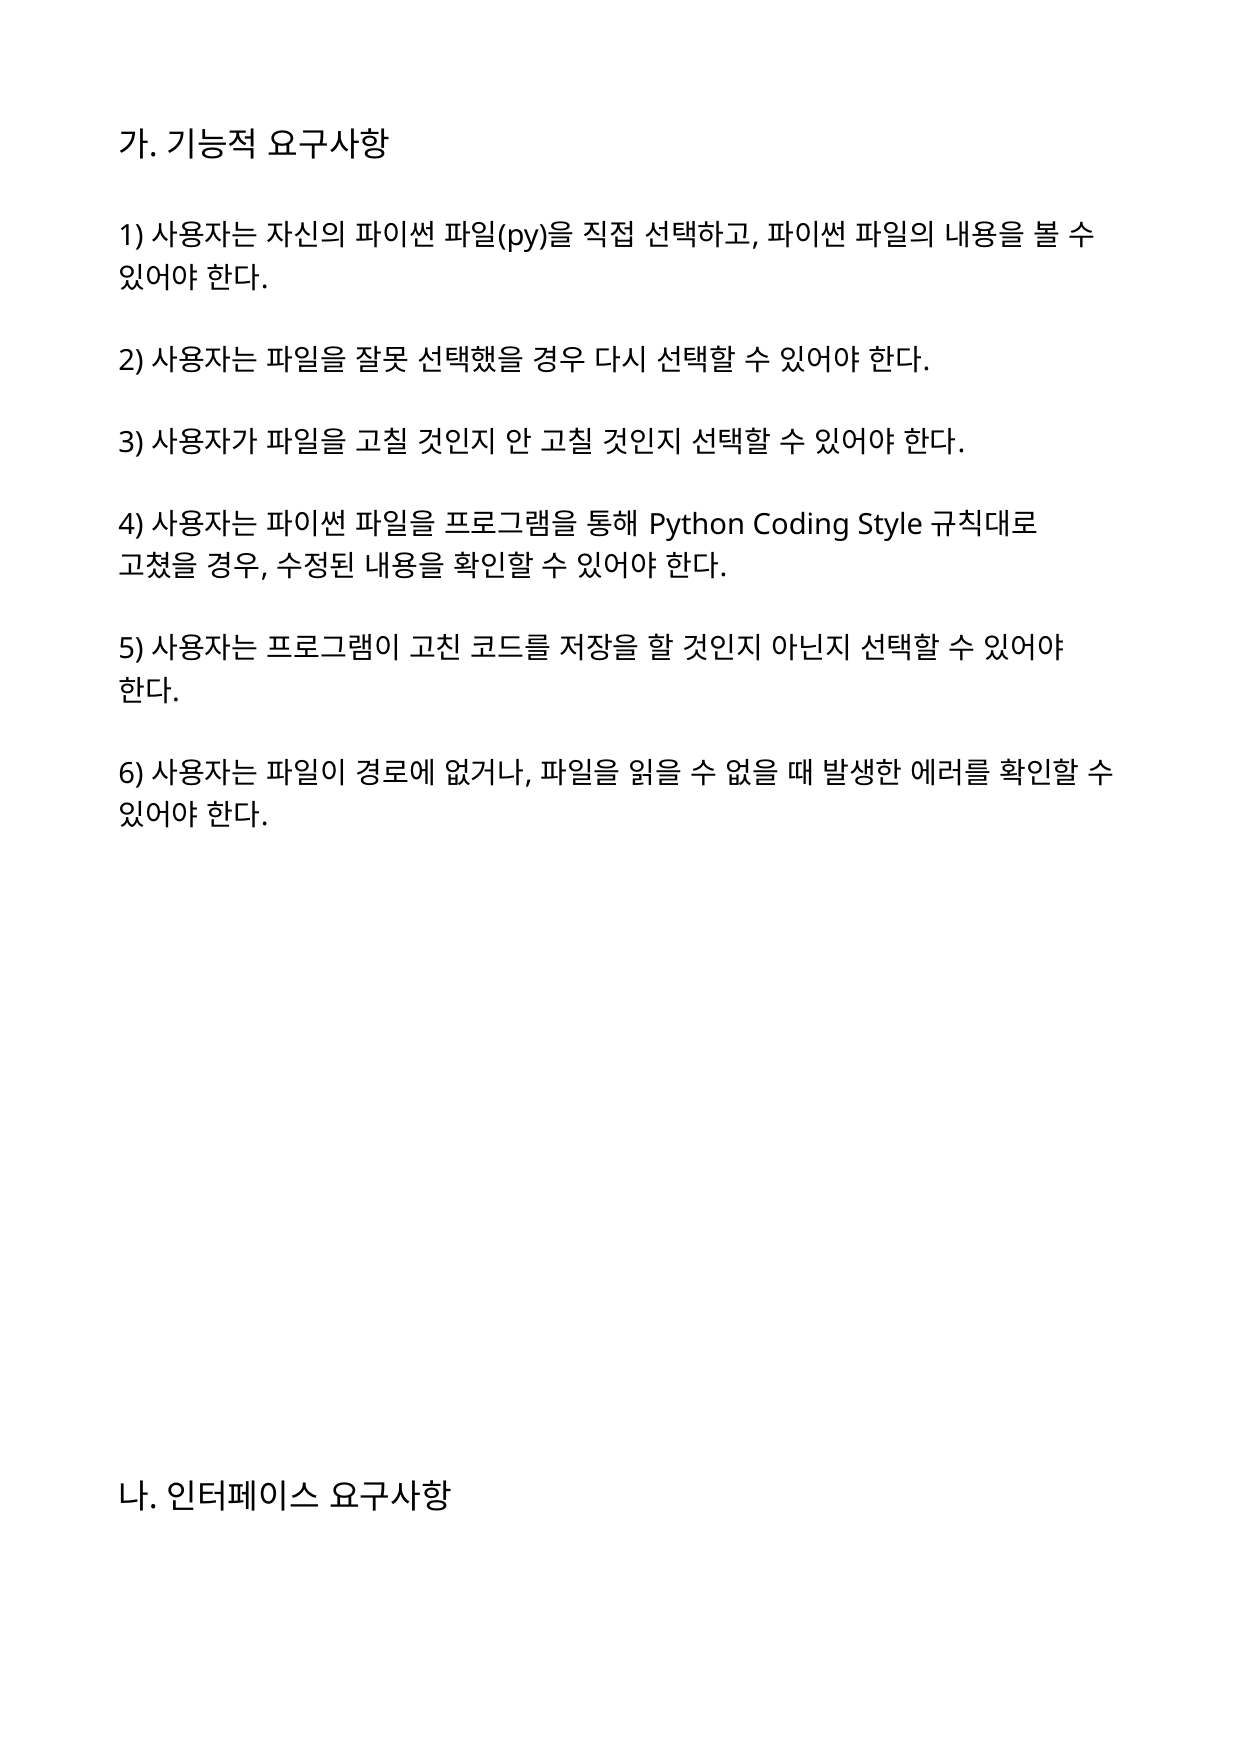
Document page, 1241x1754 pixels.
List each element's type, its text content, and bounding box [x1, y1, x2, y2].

text 6) 사용자는 파일이 경로에 없거나, 파일을 읽을 수 없을 때 발생한 에러를 확인할 수 있어야 한다. [118, 749, 1122, 834]
text 5) 사용자는 프로그램이 고친 코드를 저장을 할 것인지 아닌지 선택할 수 있어야 한다. [118, 625, 1122, 710]
text 3) 사용자가 파일을 고칠 것인지 안 고칠 것인지 선택할 수 있어야 한다. [118, 418, 1122, 461]
text 나. 인터페이스 요구사항 [118, 1470, 1122, 1519]
text 1) 사용자는 자신의 파이썬 파일(py)을 직접 선택하고, 파이썬 파일의 내용을 볼 수 있어야 한다. [118, 212, 1122, 297]
text 4) 사용자는 파이썬 파일을 프로그램을 통해 Python Coding Style 규칙대로 고쳤을 경우, 수정된 내용을 확인할 수 있어야 한다. [118, 501, 1122, 585]
text 가. 기능적 요구사항 [118, 118, 1122, 167]
text 2) 사용자는 파일을 잘못 선택했을 경우 다시 선택할 수 있어야 한다. [118, 336, 1122, 379]
